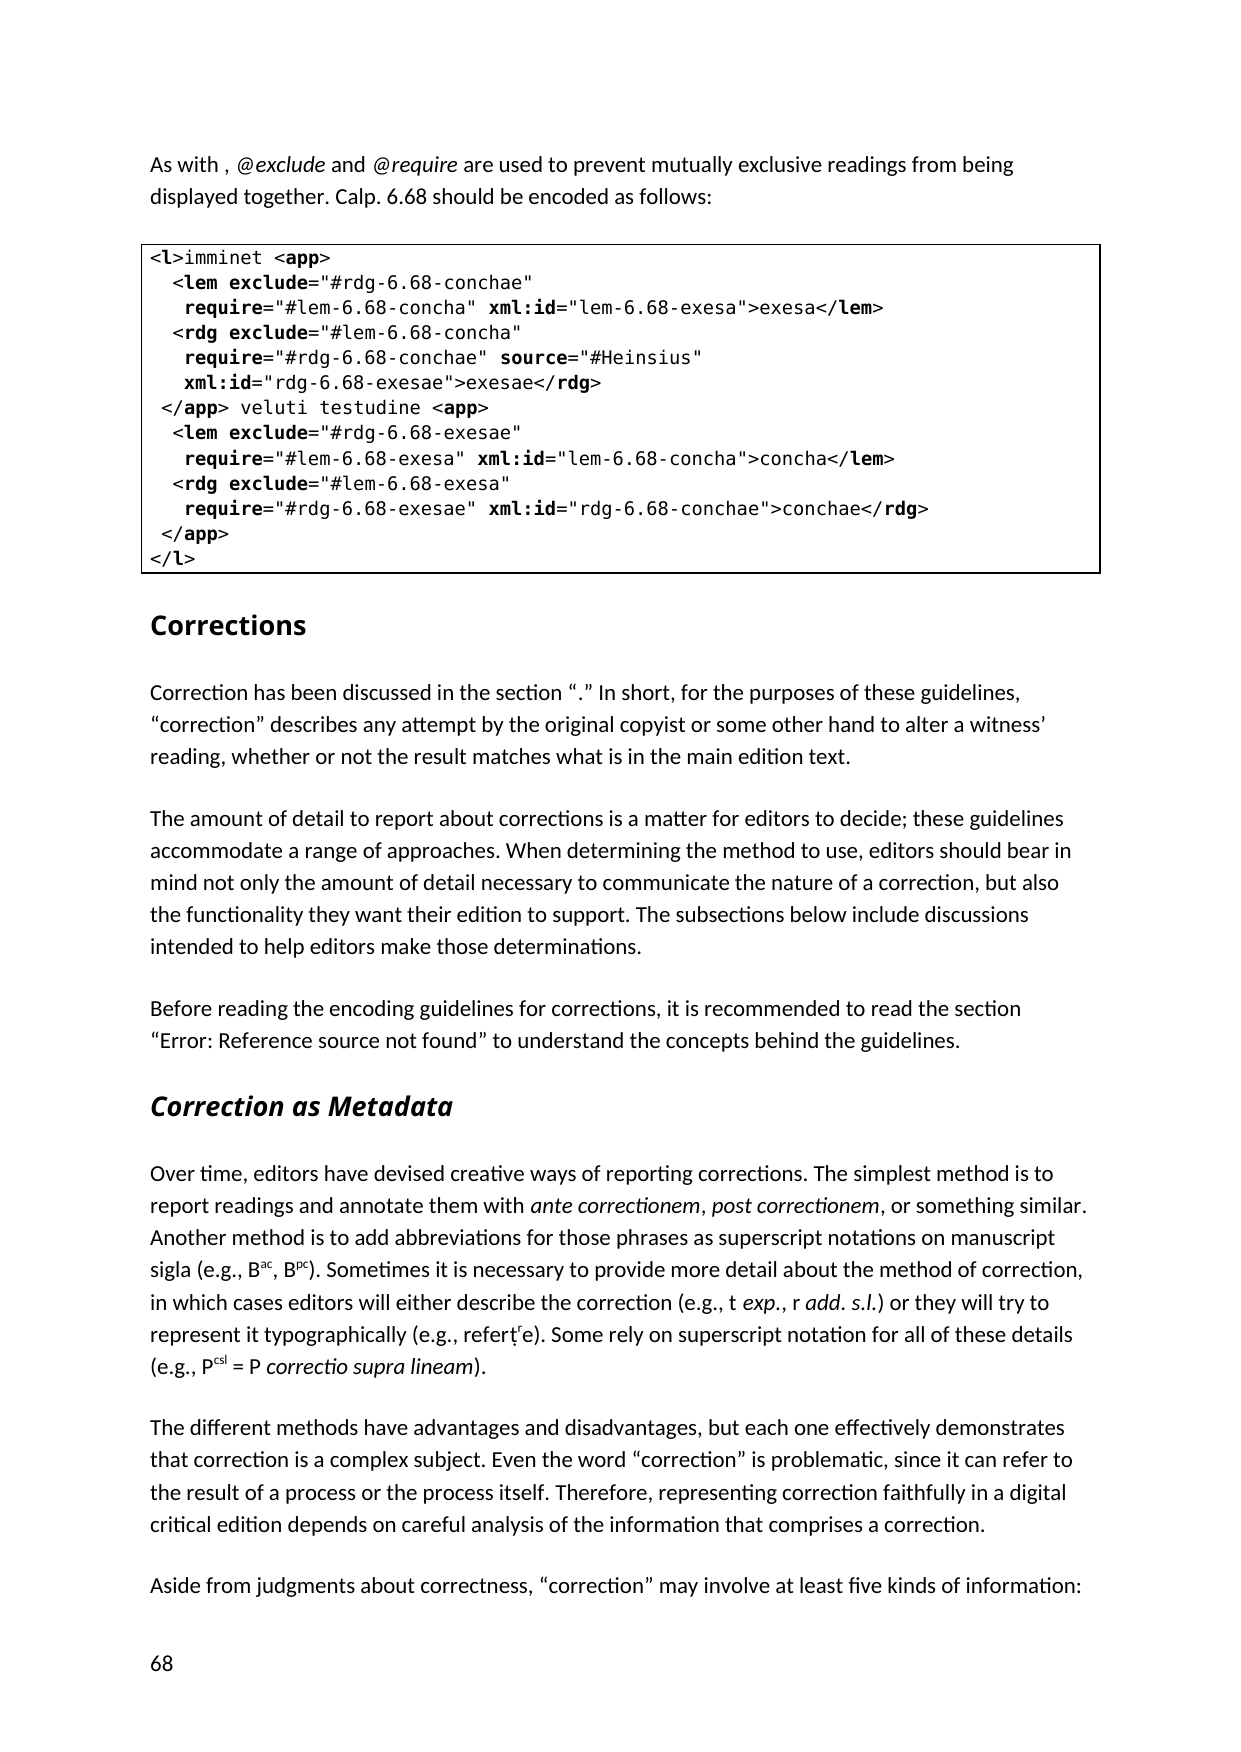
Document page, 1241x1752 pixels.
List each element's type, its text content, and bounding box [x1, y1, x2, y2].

text Aside from judgments about correctness, “correction” may involve at least five kinds of information: [150, 1571, 1090, 1599]
subtitle Corrections [150, 606, 1090, 643]
text The amount of detail to report about corrections is a matter for editors to decide; these guidelines accommodate a range of approaches. When determining the method to use, editors should bear in mind not only the amount of detail necessary to communicate the nature of a correction, but also the functionality they want their edition to support. The subsections below include discussions intended to help editors make those determinations. [150, 804, 1090, 960]
text The different methods have advantages and disadvantages, but each one effectively demonstrates that correction is a complex subject. Even the word “correction” is problematic, since it can refer to the result of a process or the process itself. Therefore, representing correction faithfully in a digital critical edition depends on careful analysis of the information that comprises a correction. [150, 1413, 1090, 1538]
text Correction has been discussed in the section “.” In short, for the purposes of these guidelines, “correction” describes any attempt by the original copyist or some other hand to alter a witness’ reading, whether or not the result matches what is in the main edition text. [150, 678, 1090, 770]
text <l>imminet <app> <lem exclude="#rdg-6.68-conchae" require="#lem-6.68-concha" xml:id="lem-6.68-exesa">exesa</lem> <rdg exclude="#lem-6.68-concha" require="#rdg-6.68-conchae" source="#Heinsius" xml:id="rdg-6.68-exesae">exesae</rdg> </app> veluti testudine <app> <lem exclude="#rdg-6.68-exesae" require="#lem-6.68-exesa" xml:id="lem-6.68-concha">concha</lem> <rdg exclude="#lem-6.68-exesa" require="#rdg-6.68-exesae" xml:id="rdg-6.68-conchae">conchae</rdg> </app> </l> [142, 245, 1099, 572]
subtitle Correction as Metadata [150, 1087, 1090, 1124]
text Before reading the encoding guidelines for corrections, it is recommended to read the section “Error: Reference source not found” to understand the concepts behind the guidelines. [150, 994, 1090, 1054]
text Over time, editors have devised creative ways of reporting corrections. The simplest method is to report readings and annotate them with ante correctionem, post correctionem, or something similar. Another method is to add abbreviations for those phrases as superscript notations on manuscript sigla (e.g., Bac, Bpc). Sometimes it is necessary to provide more detail about the method of correction, in which cases editors will either describe the correction (e.g., t exp., r add. s.l.) or they will try to represent it typographically (e.g., referṭre). Some rely on superscript notation for all of these details (e.g., Pcsl = P correctio supra lineam). [150, 1159, 1090, 1380]
text As with , @exclude and @require are used to prevent mutually exclusive readings from being displayed together. Calp. 6.68 should be encoded as follows: [150, 150, 1090, 210]
